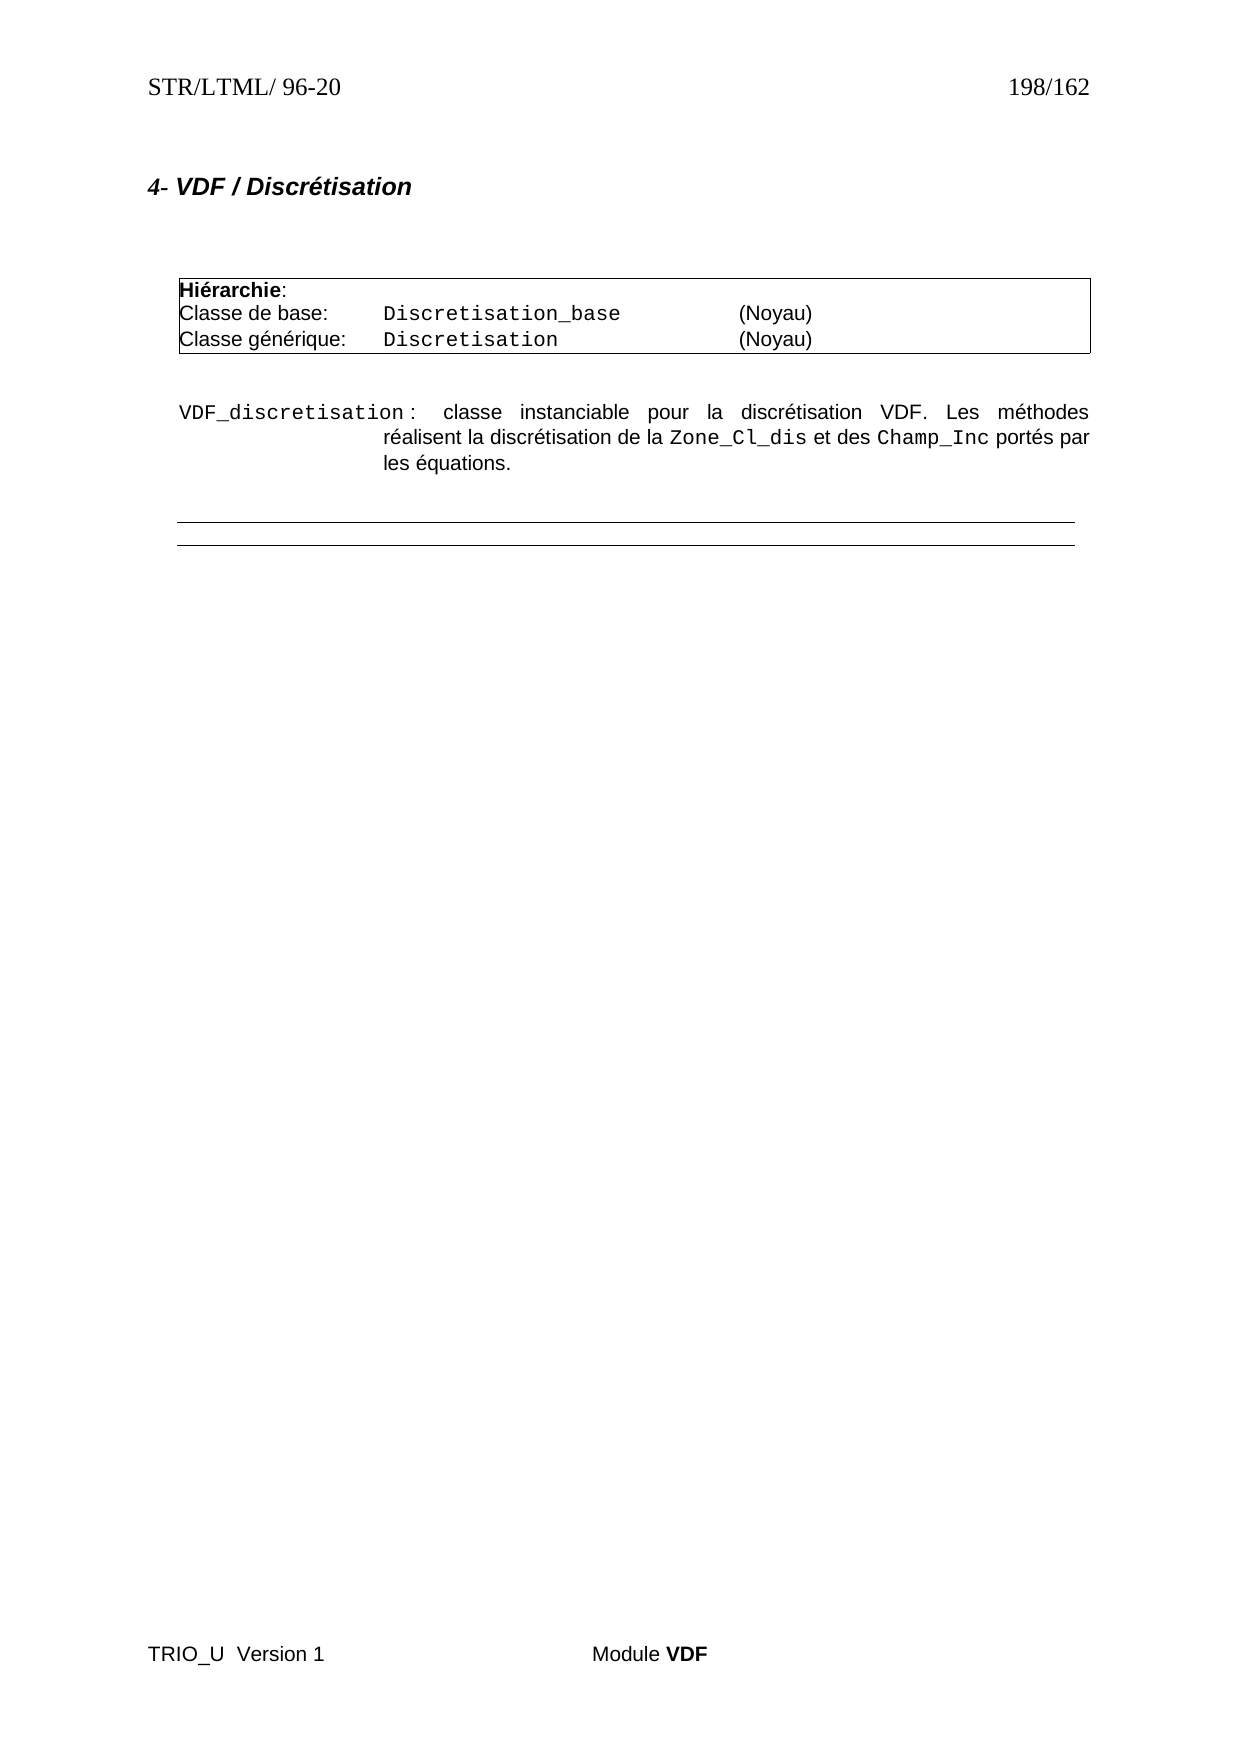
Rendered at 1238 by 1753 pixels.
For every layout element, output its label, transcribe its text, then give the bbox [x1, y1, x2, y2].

subtitle 4- VDF / Discrétisation [148, 173, 1090, 201]
text Classe de base: Discretisation_base (Noyau) [180, 301, 1090, 327]
text Classe générique: Discretisation (Noyau) [180, 327, 1090, 353]
text Hiérarchie: [180, 279, 1090, 301]
text VDF_discretisation : classe instanciable pour la discrétisation VDF. Les méthodes réalisent la discrétisation de la Zone_Cl_dis et des Champ_Inc portés par les équations. [179, 400, 1090, 474]
